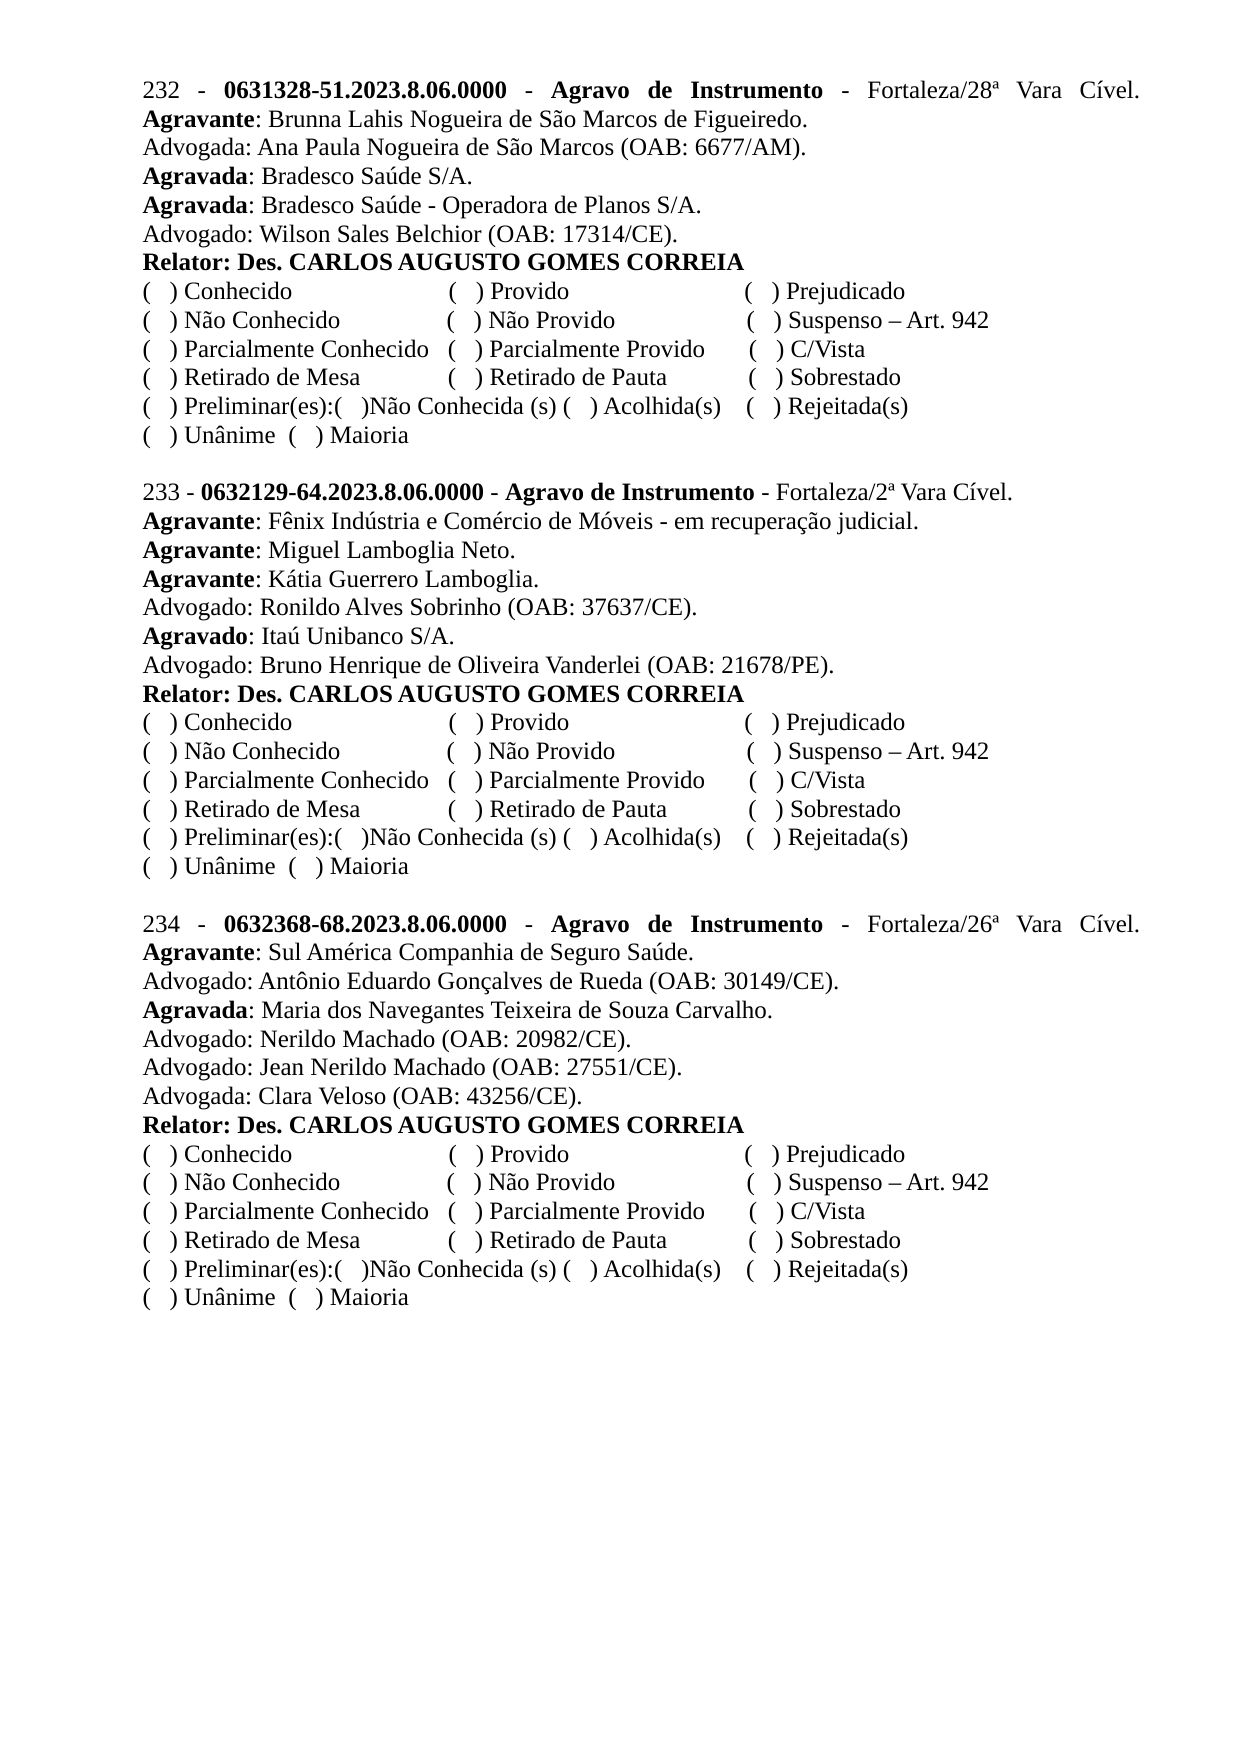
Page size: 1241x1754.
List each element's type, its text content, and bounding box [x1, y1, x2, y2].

text Agravado: Itaú Unibanco S/A. [142, 621, 1141, 650]
text 234 - 0632368-68.2023.8.06.0000 - Agravo de Instrumento - Fortaleza/26ª Vara Cível. Agravante: Sul América Companhia de Seguro Saúde. [142, 909, 1141, 966]
text ( ) Preliminar(es):( )Não Conhecida (s) ( ) Acolhida(s) ( ) Rejeitada(s) [142, 1254, 1158, 1282]
text ( ) Unânime ( ) Maioria [142, 1282, 1158, 1311]
text Advogado: Jean Nerildo Machado (OAB: 27551/CE). [142, 1052, 1141, 1081]
text Advogado: Bruno Henrique de Oliveira Vanderlei (OAB: 21678/PE). [142, 650, 1141, 679]
text Advogado: Antônio Eduardo Gonçalves de Rueda (OAB: 30149/CE). [142, 966, 1141, 995]
text Agravada: Maria dos Navegantes Teixeira de Souza Carvalho. [142, 995, 1141, 1024]
text ( ) Retirado de Mesa ( ) Retirado de Pauta ( ) Sobrestado [142, 1225, 1158, 1254]
text ( ) Parcialmente Conhecido ( ) Parcialmente Provido ( ) C/Vista [142, 765, 1158, 794]
text Relator: Des. CARLOS AUGUSTO GOMES CORREIA [142, 247, 1141, 276]
text ( ) Preliminar(es):( )Não Conhecida (s) ( ) Acolhida(s) ( ) Rejeitada(s) [142, 822, 1158, 851]
text Agravada: Bradesco Saúde S/A. [142, 161, 1141, 190]
text ( ) Não Conhecido ( ) Não Provido ( ) Suspenso – Art. 942 [142, 1167, 1158, 1196]
text Advogada: Clara Veloso (OAB: 43256/CE). [142, 1081, 1141, 1110]
text ( ) Conhecido ( ) Provido ( ) Prejudicado [142, 276, 1141, 305]
text ( ) Retirado de Mesa ( ) Retirado de Pauta ( ) Sobrestado [142, 362, 1158, 391]
text ( ) Unânime ( ) Maioria [142, 420, 1158, 449]
text ( ) Conhecido ( ) Provido ( ) Prejudicado [142, 1139, 1141, 1167]
text Advogada: Ana Paula Nogueira de São Marcos (OAB: 6677/AM). [142, 132, 1141, 161]
text 232 - 0631328-51.2023.8.06.0000 - Agravo de Instrumento - Fortaleza/28ª Vara Cível. Agravante: Brunna Lahis Nogueira de São Marcos de Figueiredo. [142, 75, 1141, 132]
text ( ) Unânime ( ) Maioria [142, 851, 1158, 880]
text 233 - 0632129-64.2023.8.06.0000 - Agravo de Instrumento - Fortaleza/2ª Vara Cível. [142, 477, 1141, 506]
text ( ) Preliminar(es):( )Não Conhecida (s) ( ) Acolhida(s) ( ) Rejeitada(s) [142, 391, 1158, 420]
text ( ) Conhecido ( ) Provido ( ) Prejudicado [142, 707, 1141, 736]
text Relator: Des. CARLOS AUGUSTO GOMES CORREIA [142, 1110, 1141, 1139]
text Advogado: Wilson Sales Belchior (OAB: 17314/CE). [142, 219, 1141, 247]
text Agravada: Bradesco Saúde - Operadora de Planos S/A. [142, 190, 1141, 219]
text ( ) Não Conhecido ( ) Não Provido ( ) Suspenso – Art. 942 [142, 736, 1158, 765]
text Agravante: Miguel Lamboglia Neto. [142, 535, 1141, 564]
text ( ) Parcialmente Conhecido ( ) Parcialmente Provido ( ) C/Vista [142, 1196, 1158, 1225]
text ( ) Retirado de Mesa ( ) Retirado de Pauta ( ) Sobrestado [142, 794, 1158, 822]
text Relator: Des. CARLOS AUGUSTO GOMES CORREIA [142, 679, 1141, 707]
text Advogado: Nerildo Machado (OAB: 20982/CE). [142, 1024, 1141, 1052]
text Agravante: Kátia Guerrero Lamboglia. [142, 564, 1141, 592]
text ( ) Não Conhecido ( ) Não Provido ( ) Suspenso – Art. 942 [142, 305, 1158, 334]
text Advogado: Ronildo Alves Sobrinho (OAB: 37637/CE). [142, 592, 1141, 621]
text ( ) Parcialmente Conhecido ( ) Parcialmente Provido ( ) C/Vista [142, 334, 1158, 362]
text Agravante: Fênix Indústria e Comércio de Móveis - em recuperação judicial. [142, 506, 1141, 535]
